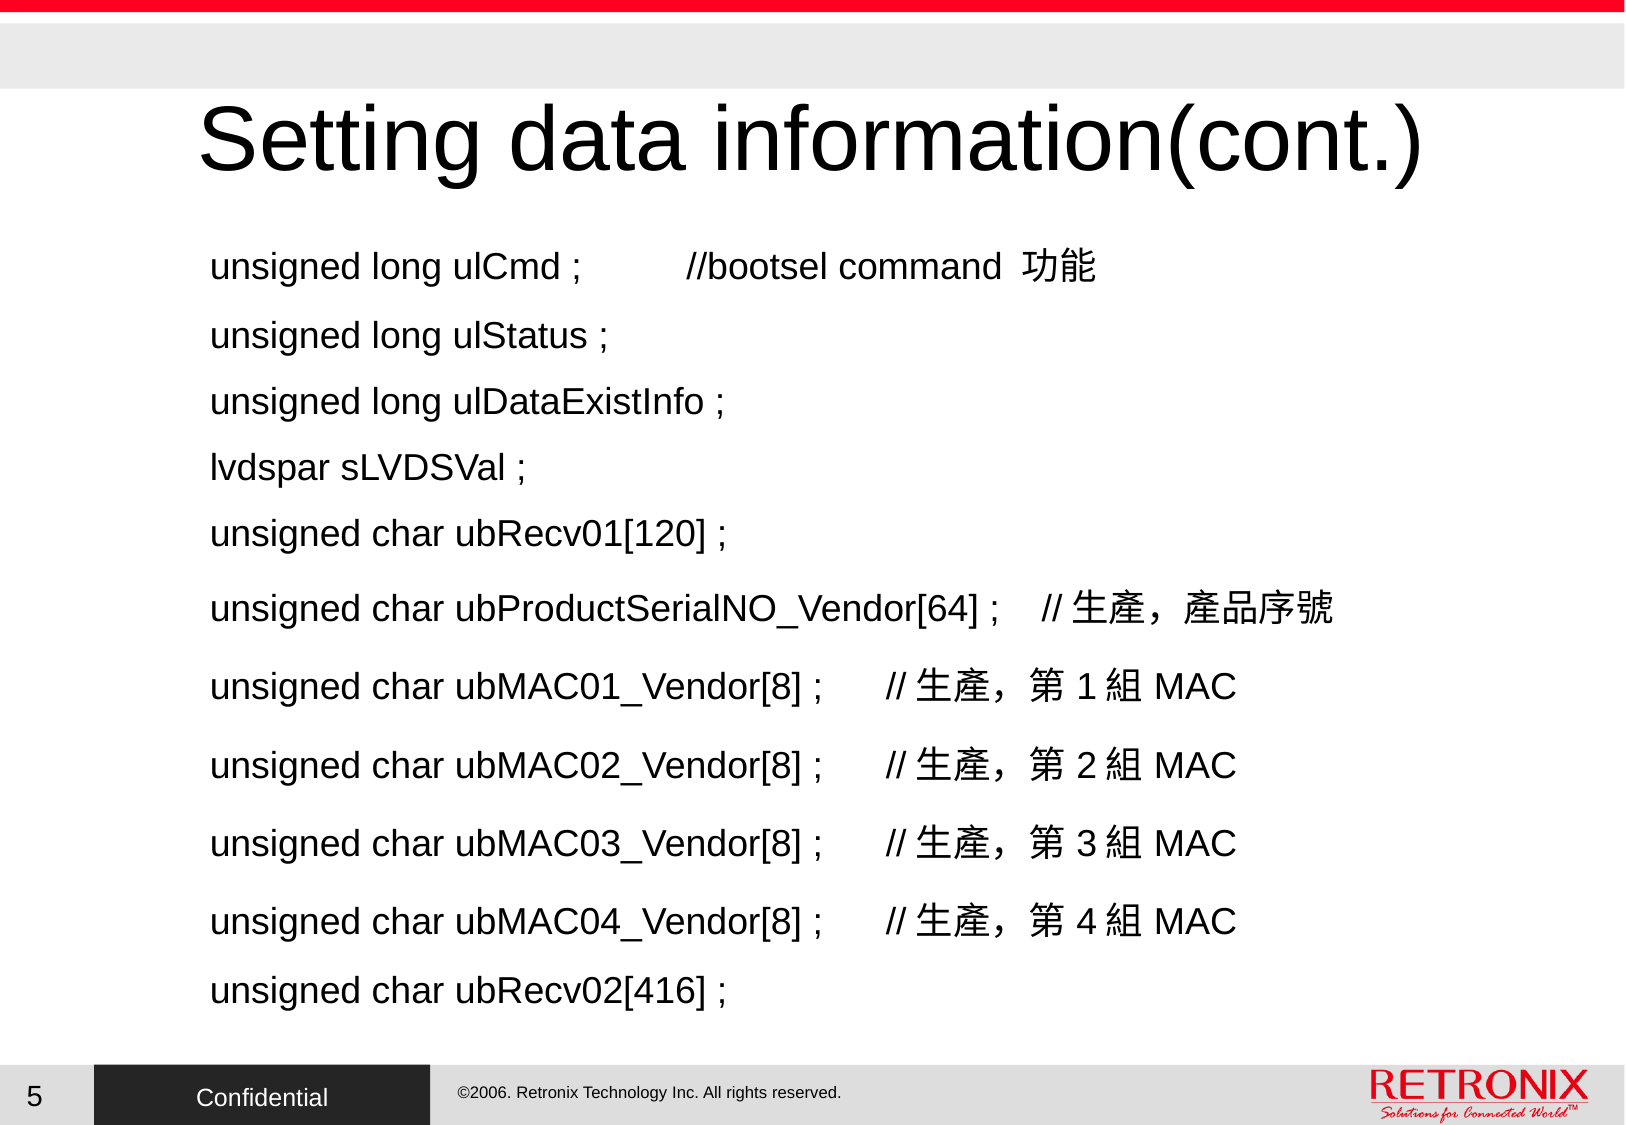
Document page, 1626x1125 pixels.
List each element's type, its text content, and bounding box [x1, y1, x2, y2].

picture [1367, 1067, 1592, 1125]
text_box unsigned long ulCmd ; //bootsel command 功能 unsigned long ulStatus ; unsigned long ulDataExistInfo ; lvdspar sLVDSVal ; unsigned char ubRecv01[120] ; unsigned char ubProductSerialNO_Vendor[64] ; //生產，產品序號 unsigned char ubMAC01_Vendor[8] ; //生產，第1組MAC unsigned char ubMAC02_Vendor[8] ; //生產，第2組MAC unsigned char ubMAC03_Vendor[8] ; //生產，第3組MAC unsigned char ubMAC04_Vendor[8] ; //生產，第4組MAC unsigned char ubRecv02[416] ; [120, 228, 1501, 1027]
title Setting data information(cont.) [81, 44, 1544, 233]
text_box [11, 1070, 100, 1116]
